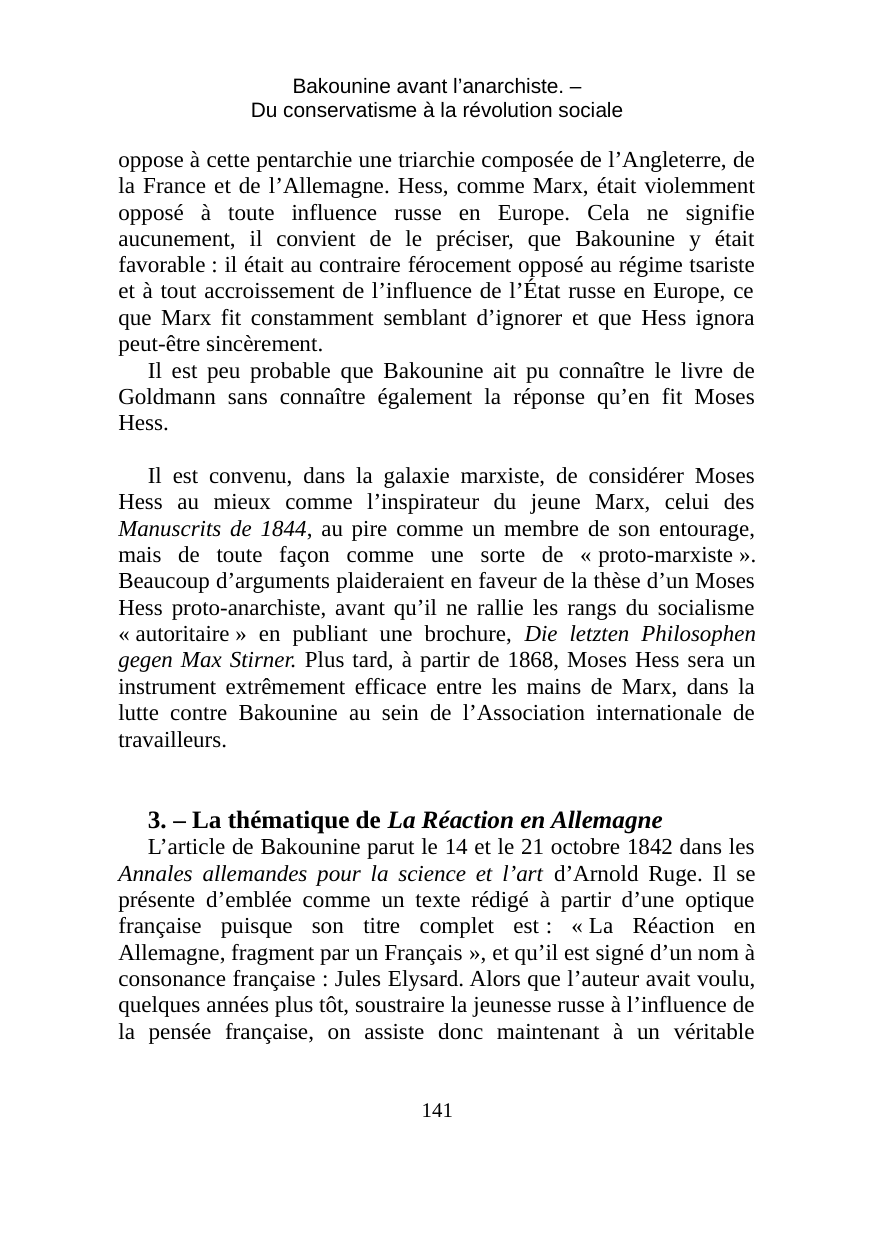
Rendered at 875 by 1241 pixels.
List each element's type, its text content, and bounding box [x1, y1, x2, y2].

subtitle 3. – La thématique de La Réaction en Allemagne [118, 805, 756, 833]
text L’article de Bakounine parut le 14 et le 21 octobre 1842 dans les Annales allemandes pour la science et l’art d’Arnold Ruge. Il se présente d’emblée comme un texte rédigé à partir d’une optique française puisque son titre complet est : « La Réaction en Allemagne, fragment par un Français », et qu’il est signé d’un nom à consonance française : Jules Elysard. Alors que l’auteur avait voulu, quelques années plus tôt, soustraire la jeunesse russe à l’influence de la pensée française, on assiste donc maintenant à un véritable [118, 833, 756, 1044]
text Il est peu probable que Bakounine ait pu connaître le livre de Goldmann sans connaître également la réponse qu’en fit Moses Hess. [118, 357, 756, 436]
text oppose à cette pentarchie une triarchie composée de l’Angleterre, de la France et de l’Allemagne. Hess, comme Marx, était violemment opposé à toute influence russe en Europe. Cela ne signifie aucunement, il convient de le préciser, que Bakounine y était favorable : il était au contraire férocement opposé au régime tsariste et à tout accroissement de l’influence de l’État russe en Europe, ce que Marx fit constamment semblant d’ignorer et que Hess ignora peut-être sincèrement. [118, 146, 756, 357]
text Il est convenu, dans la galaxie marxiste, de considérer Moses Hess au mieux comme l’inspirateur du jeune Marx, celui des Manuscrits de 1844, au pire comme un membre de son entourage, mais de toute façon comme une sorte de « proto-marxiste ». Beaucoup d’arguments plaideraient en faveur de la thèse d’un Moses Hess proto-anarchiste, avant qu’il ne rallie les rangs du socialisme « autoritaire » en publiant une brochure, Die letzten Philosophen gegen Max Stirner. Plus tard, à partir de 1868, Moses Hess sera un instrument extrêmement efficace entre les mains de Marx, dans la lutte contre Bakounine au sein de l’Association internationale de travailleurs. [118, 462, 756, 752]
